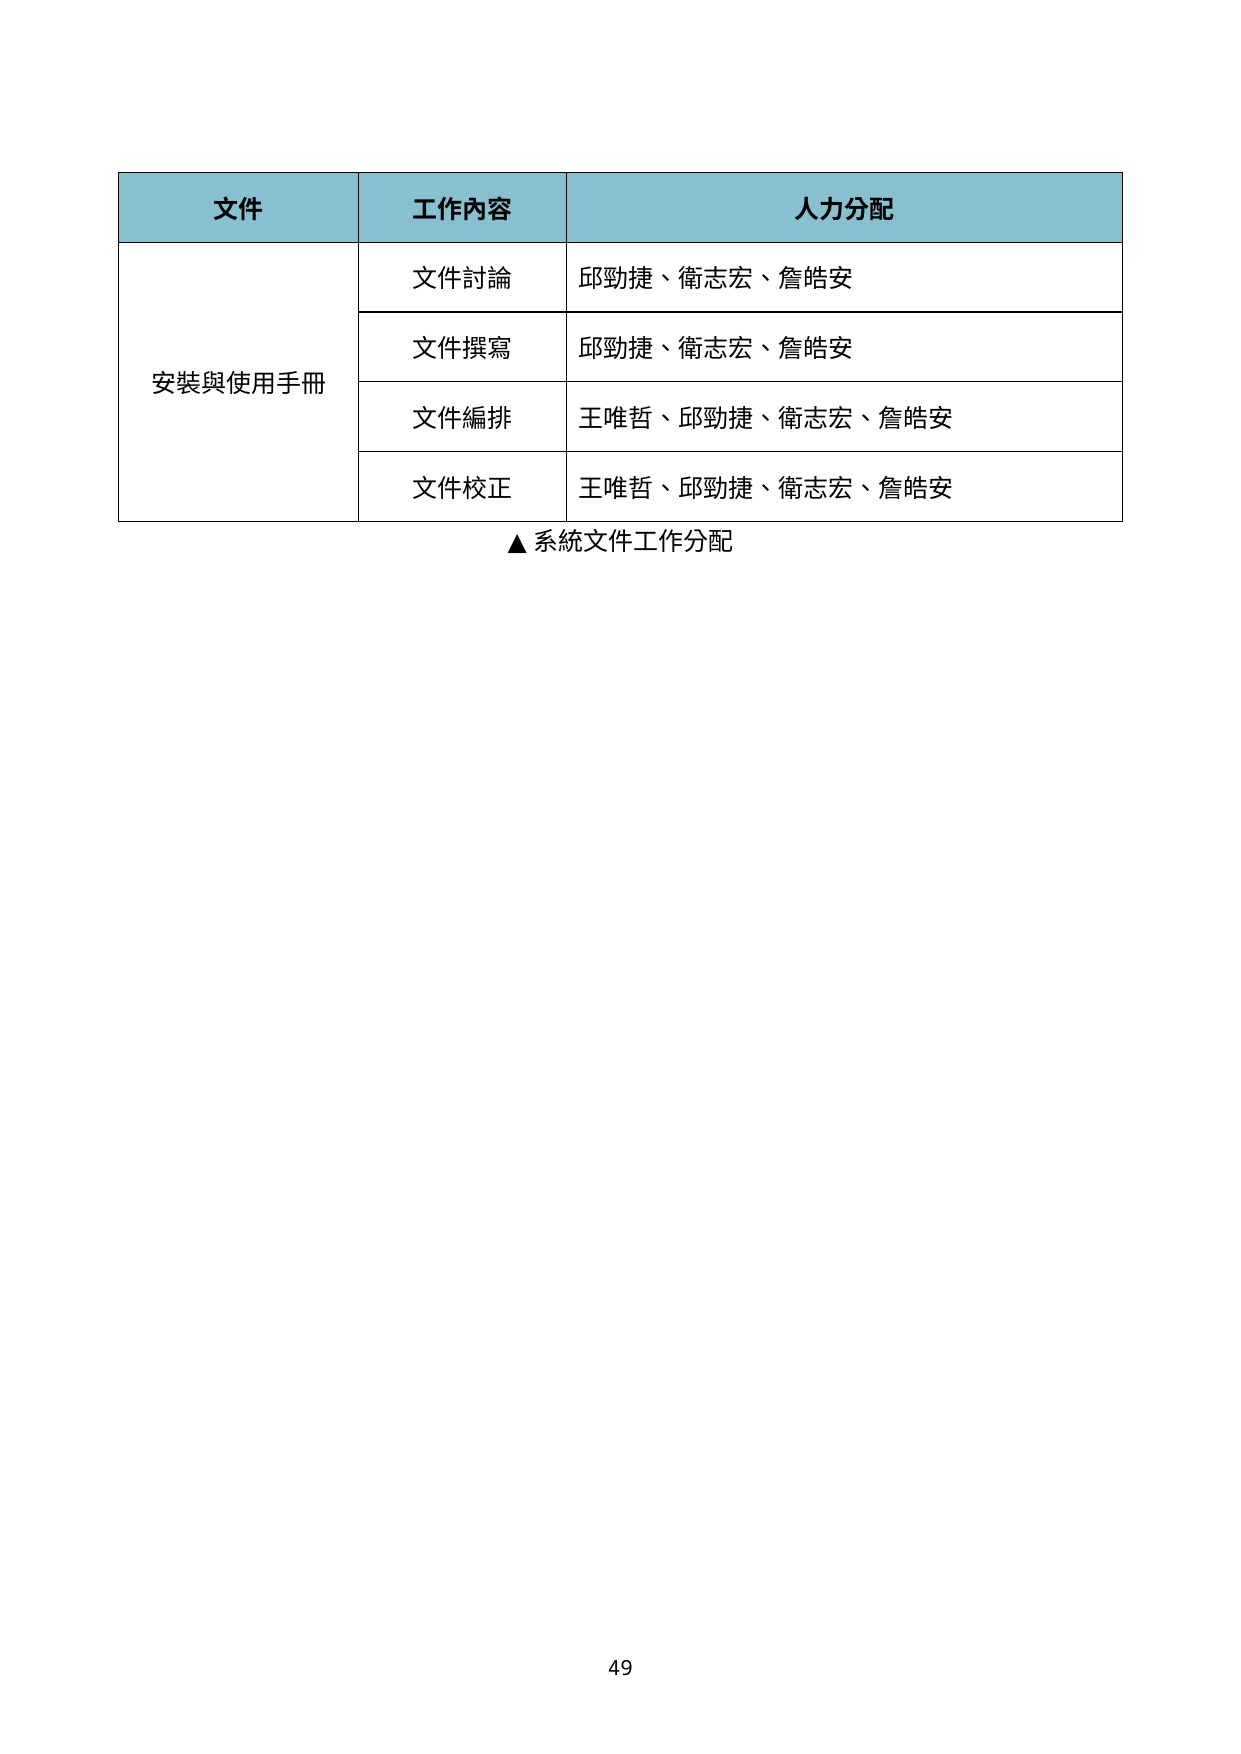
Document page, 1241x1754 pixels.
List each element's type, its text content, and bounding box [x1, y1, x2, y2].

table_cell 邱勁捷、衛志宏、詹皓安 [567, 313, 1122, 381]
table_cell 文件撰寫 [359, 313, 566, 381]
table_cell 文件編排 [359, 382, 566, 451]
table_cell 安裝與使用手冊 [119, 243, 358, 521]
table_header 文件 [119, 173, 358, 242]
table_cell 王唯哲、邱勁捷、衛志宏、詹皓安 [567, 452, 1122, 521]
text ▲ 系統文件工作分配 [118, 522, 1122, 558]
table_cell 文件校正 [359, 452, 566, 521]
table_cell 邱勁捷、衛志宏、詹皓安 [567, 243, 1122, 311]
table_header 工作內容 [359, 173, 566, 242]
table_header 人力分配 [567, 173, 1122, 242]
table_cell 文件討論 [359, 243, 566, 311]
table_cell 王唯哲、邱勁捷、衛志宏、詹皓安 [567, 382, 1122, 451]
